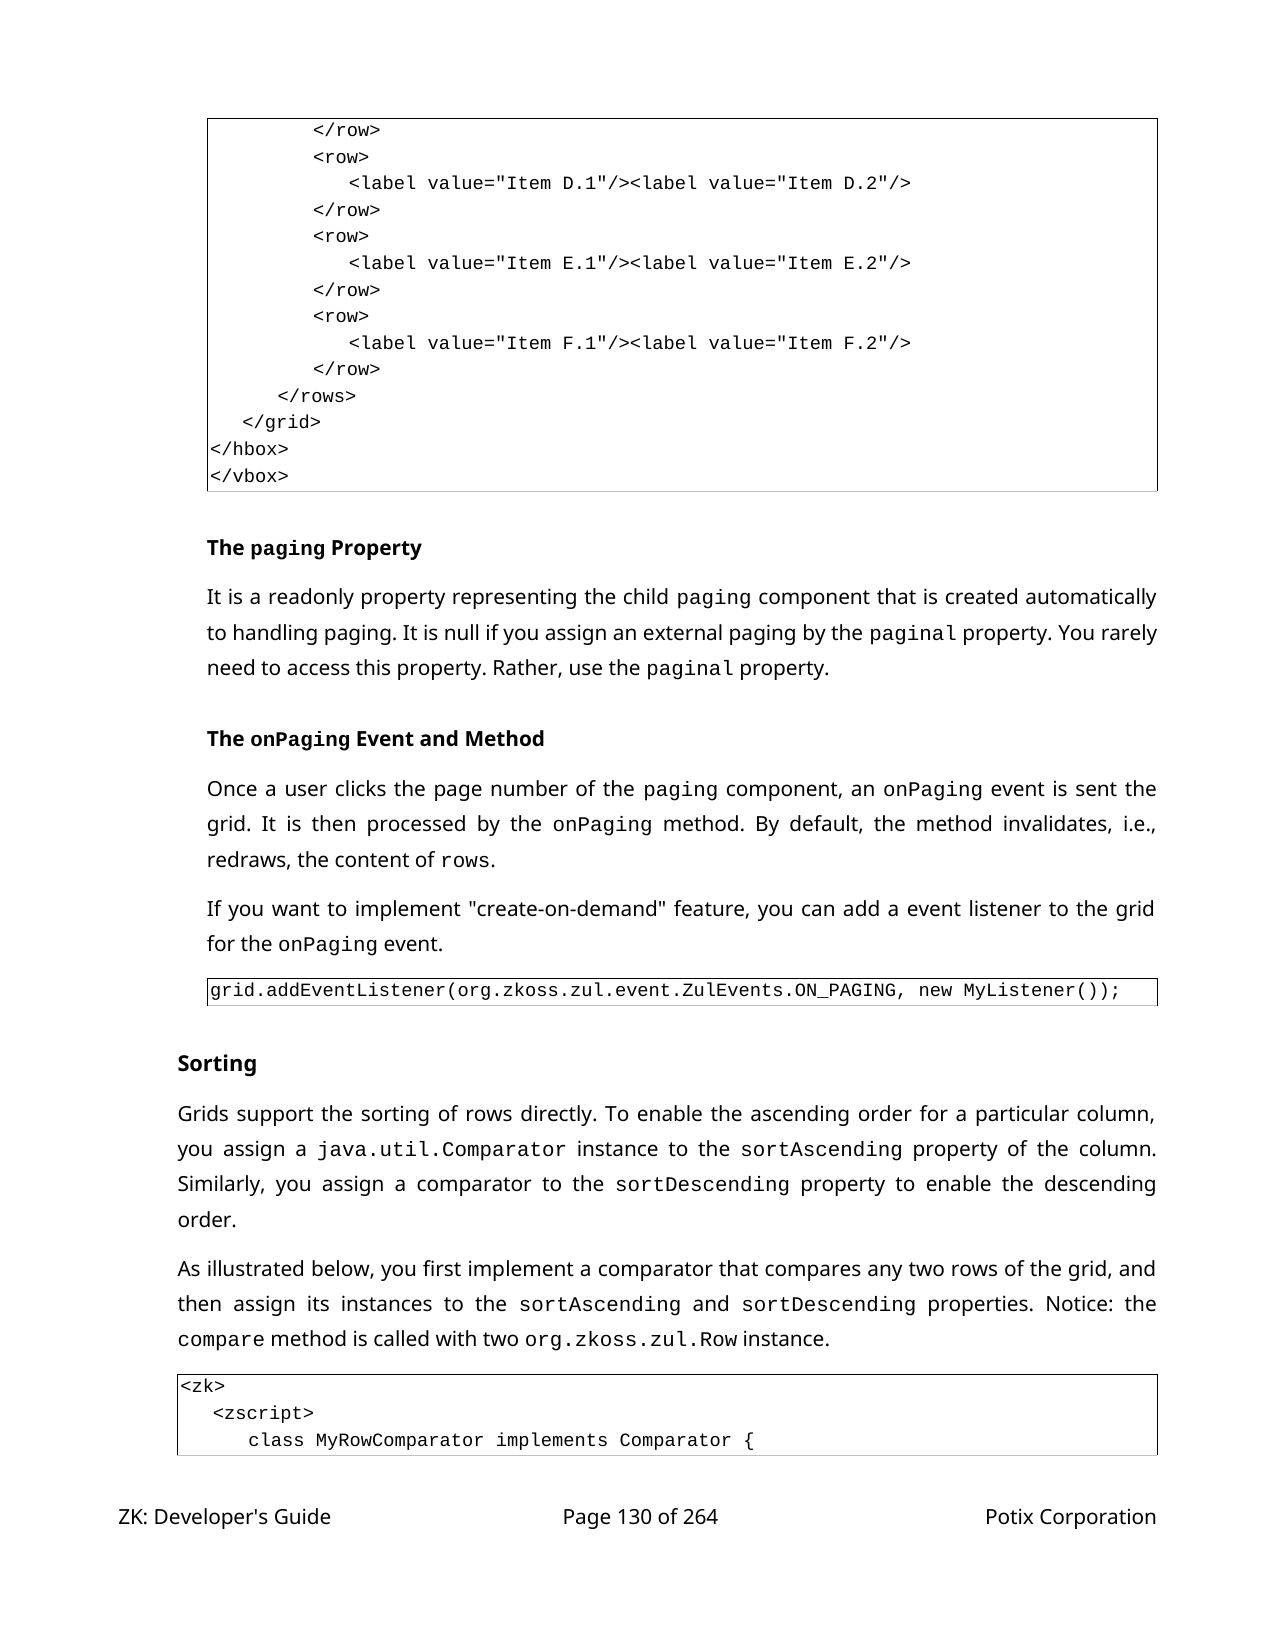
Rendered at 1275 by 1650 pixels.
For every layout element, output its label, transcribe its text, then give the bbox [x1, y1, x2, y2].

subtitle Sorting [177, 1048, 1157, 1078]
text <zk> [178, 1375, 1157, 1398]
text Once a user clicks the page number of the paging component, an onPaging event is sent the grid. It is then processed by the onPaging method. By default, the method invalidates, i.e., redraws, the content of rows. [207, 774, 1157, 873]
text It is a readonly property representing the child paging component that is created automatically to handling paging. It is null if you assign an external paging by the paginal property. You rarely need to access this property. Rather, use the paginal property. [207, 582, 1157, 682]
text grid.addEventListener(org.zkoss.zul.event.ZulEvents.ON_PAGING, new MyListener()); [208, 979, 1157, 1005]
text If you want to implement "create-on-demand" feature, you can add a event listener to the grid for the onPaging event. [207, 894, 1157, 958]
text class MyRowComparator implements Comparator { [178, 1428, 1157, 1455]
subtitle The onPaging Event and Method [207, 724, 1157, 753]
text <zscript> [178, 1401, 1157, 1425]
text </row> <row> <label value="Item D.1"/><label value="Item D.2"/> </row> <row> <label value="Item E.1"/><label value="Item E.2"/> </row> <row> <label value="Item F.1"/><label value="Item F.2"/> </row> </rows> </grid> </hbox> </vbox> [208, 119, 1157, 491]
text Grids support the sorting of rows directly. To enable the ascending order for a particular column, you assign a java.util.Comparator instance to the sortAscending property of the column. Similarly, you assign a comparator to the sortDescending property to enable the descending order. [177, 1099, 1157, 1233]
subtitle The paging Property [207, 533, 1157, 562]
text As illustrated below, you first implement a comparator that compares any two rows of the grid, and then assign its instances to the sortAscending and sortDescending properties. Notice: the compare method is called with two org.zkoss.zul.Row instance. [177, 1254, 1157, 1353]
